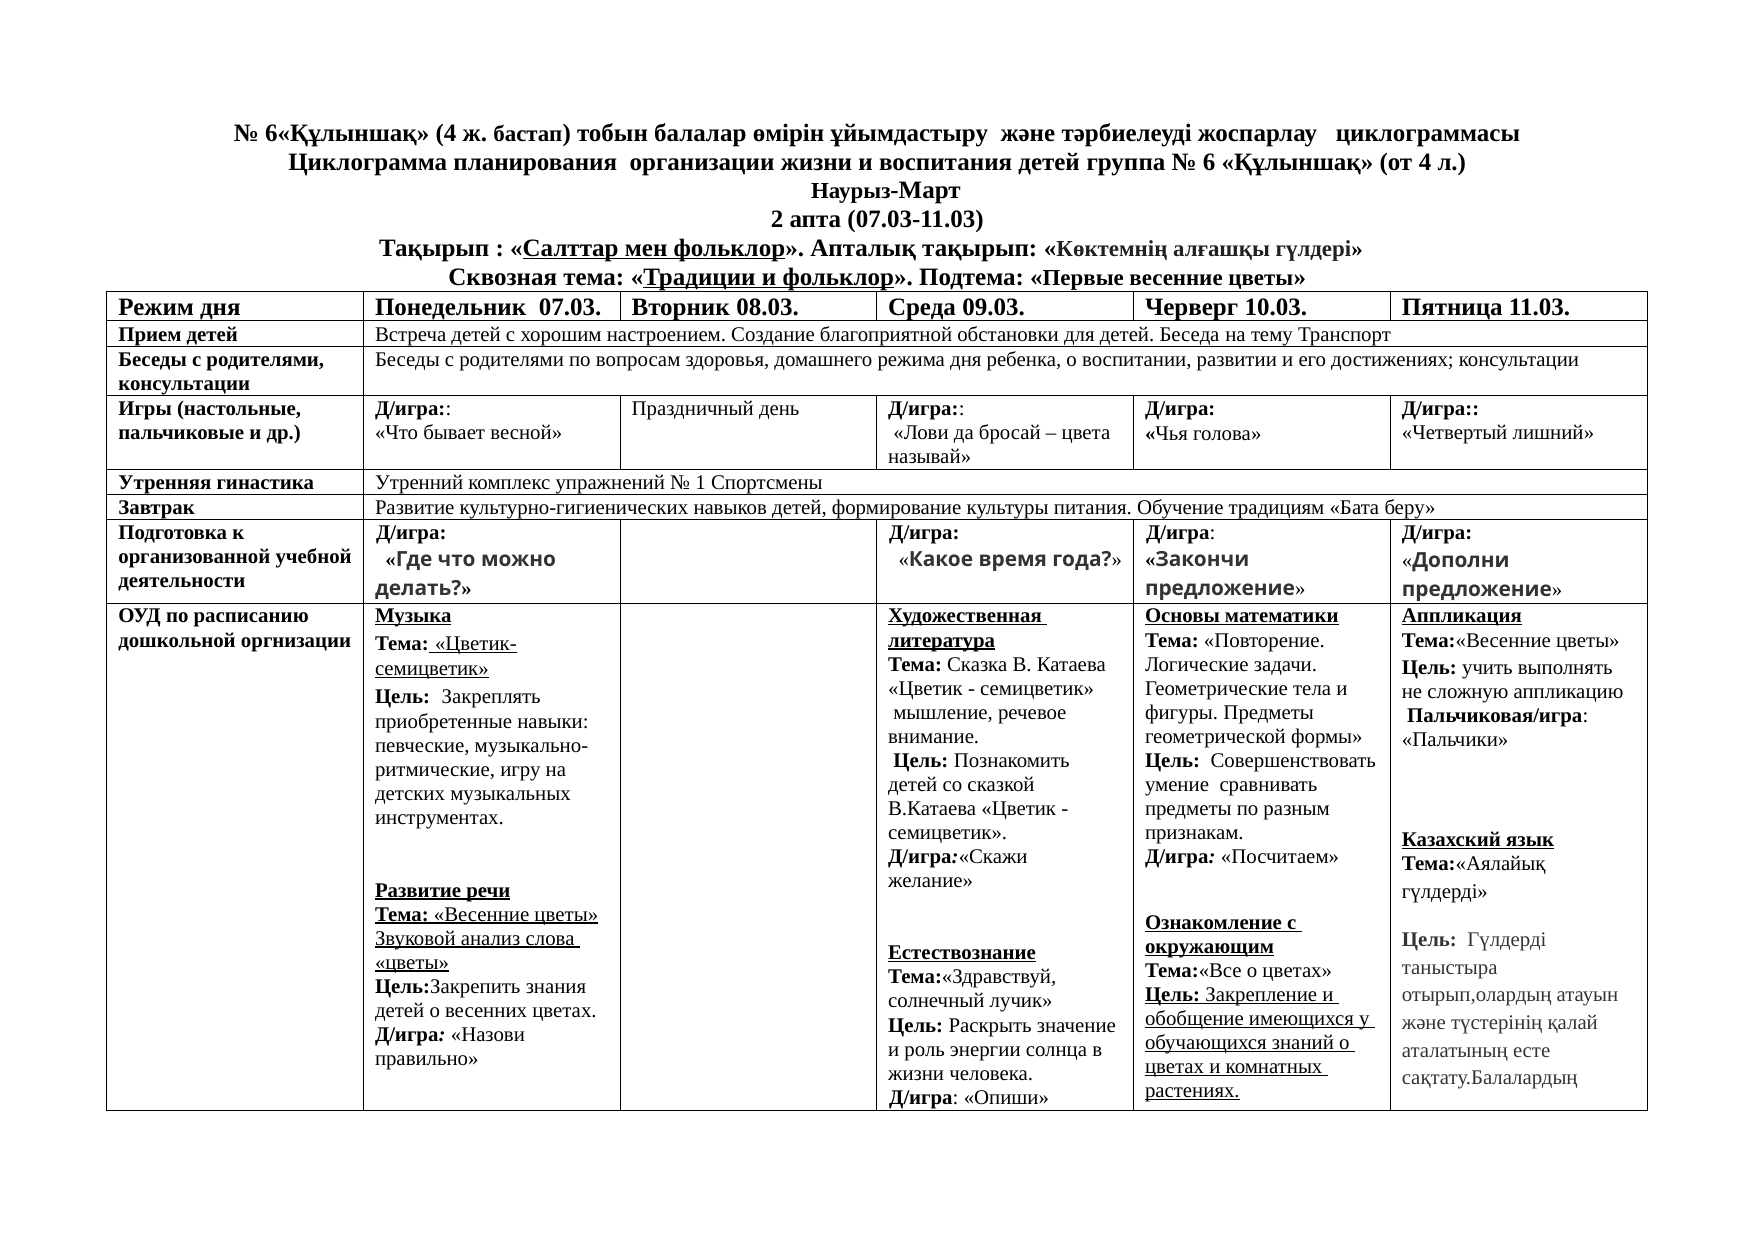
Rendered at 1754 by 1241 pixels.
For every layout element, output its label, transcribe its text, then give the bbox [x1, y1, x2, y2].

text Тақырып : «Салттар мен фольклор». Апталық тақырып: «Көктемнің алғашқы гүлдері» [118, 233, 1636, 262]
table_cell Художественная литература Тема: Сказка В. Катаева «Цветик - семицветик» мышление, речевое внимание. Цель: Познакомить детей со сказкой В.Катаева «Цветик - семицветик». Д/игра:«Скажи желание» Естествознание Тема:«Здравствуй, солнечный лучик» Цель: Раскрыть значение и роль энергии солнца в жизни человека. Д/игра: «Опиши» [877, 604, 1133, 1110]
text № 6«Құлыншақ» (4 ж. бастап) тобын балалар өмірін ұйымдастыру және тәрбиелеуді жоспарлау циклограммасы Циклограмма планирования организации жизни и воспитания детей группа № 6 «Құлыншақ» (от 4 л.) [118, 118, 1636, 176]
table_cell Встреча детей с хорошим настроением. Создание благоприятной обстановки для детей. Беседа на тему Транспорт [364, 321, 1647, 346]
table_cell Д/игра: «Где что можно делать?» [364, 520, 620, 602]
table_cell Праздничный день [621, 396, 876, 469]
table_header Среда 09.03. [877, 292, 1133, 320]
table_cell Утренняя гинастика [107, 470, 363, 494]
table_cell Д/игра: «Дополни предложение» [1391, 520, 1647, 602]
text Сквозная тема: «Традиции и фольклор». Подтема: «Первые весенние цветы» [118, 262, 1636, 291]
table_cell Д/игра: «Какое время года?» [877, 520, 1133, 602]
table_cell Д/игра: «Чья голова» [1134, 396, 1390, 469]
table_cell [621, 604, 876, 1110]
table_cell Аппликация Тема:«Весенние цветы» Цель: учить выполнять не сложную аппликацию Пальчиковая/игра: «Пальчики» Казахский язык Тема:«Аялайық гүлдерді» Цель: Гүлдерді таныстыра отырып,олардың атауын және түстерінің қалай аталатының есте сақтату.Балалардың [1391, 604, 1647, 1110]
table_cell ОУД по расписанию дошкольной оргнизации [107, 604, 363, 1110]
table_cell Д/игра:: «Лови да бросай – цвета называй» [877, 396, 1133, 469]
table_cell Д/игра:: «Четвертый лишний» [1391, 396, 1647, 469]
table_header Режим дня [107, 292, 363, 320]
table_cell Музыка Тема: «Цветик-семицветик» Цель: Закреплять приобретенные навыки: певческие, музыкально-ритмические, игру на детских музыкальных инструментах. Развитие речи Тема: «Весенние цветы» Звуковой анализ слова «цветы» Цель:Закрепить знания детей о весенних цветах. Д/игра: «Назови правильно» [364, 604, 620, 1110]
table_cell Подготовка к организованной учебной деятельности [107, 520, 363, 602]
table_cell [621, 520, 876, 602]
text 2 апта (07.03-11.03) [118, 204, 1636, 233]
table_header Черверг 10.03. [1134, 292, 1390, 320]
table_cell Игры (настольные, пальчиковые и др.) [107, 396, 363, 469]
text Наурыз-Март [118, 176, 1636, 204]
table_cell Развитие культурно-гигиенических навыков детей, формирование культуры питания. Обучение традициям «Бата беру» [364, 495, 1647, 519]
table_header Пятница 11.03. [1391, 292, 1647, 320]
table_header Понедельник 07.03. [364, 292, 620, 320]
table_cell Беседы с родителями, консультации [107, 347, 363, 395]
table_cell Д/игра: «Закончи предложение» [1134, 520, 1390, 602]
table_header Вторник 08.03. [621, 292, 876, 320]
table_cell Утренний комплекс упражнений № 1 Спортсмены [364, 470, 1647, 494]
table_cell Д/игра:: «Что бывает весной» [364, 396, 620, 469]
table_cell Завтрак [107, 495, 363, 519]
table_cell Прием детей [107, 321, 363, 346]
table_cell Беседы с родителями по вопросам здоровья, домашнего режима дня ребенка, о воспитании, развитии и его достижениях; консультации [364, 347, 1647, 395]
table_cell Основы математики Тема: «Повторение. Логические задачи. Геометрические тела и фигуры. Предметы геометрической формы» Цель: Совершенствовать умение сравнивать предметы по разным признакам. Д/игра: «Посчитаем» Ознакомление с окружающим Тема:«Все о цветах» Цель: Закрепление и обобщение имеющихся у обучающихся знаний о цветах и комнатных растениях. [1134, 604, 1390, 1110]
